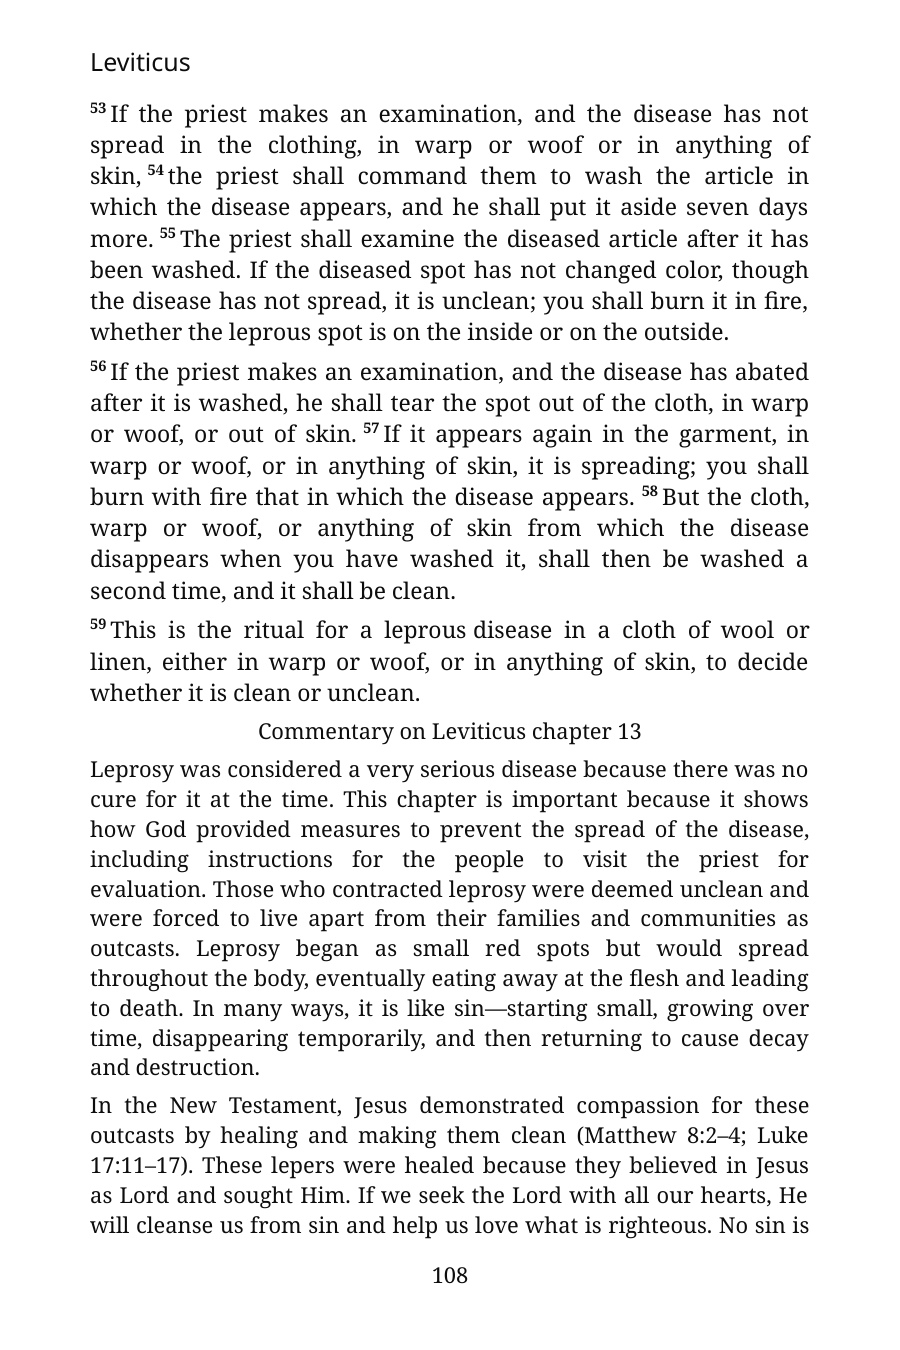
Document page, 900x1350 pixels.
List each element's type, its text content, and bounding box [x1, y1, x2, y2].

text Leprosy was considered a very serious disease because there was no cure for it at the time. This chapter is important because it shows how God provided measures to prevent the spread of the disease, including instructions for the people to visit the priest for evaluation. Those who contracted leprosy were deemed unclean and were forced to live apart from their families and communities as outcasts. Leprosy began as small red spots but would spread throughout the body, eventually eating away at the flesh and leading to death. In many ways, it is like sin—starting small, growing over time, disappearing temporarily, and then returning to cause decay and destruction. [90, 754, 810, 1082]
text Commentary on Leviticus chapter 13 [90, 716, 810, 746]
text 53 If the priest makes an examination, and the disease has not spread in the clothing, in warp or woof or in anything of skin, 54 the priest shall command them to wash the article in which the disease appears, and he shall put it aside seven days more. 55 The priest shall examine the diseased article after it has been washed. If the diseased spot has not changed color, though the disease has not spread, it is unclean; you shall burn it in fire, whether the leprous spot is on the inside or on the outside. [90, 97, 810, 347]
text In the New Testament, Jesus demonstrated compassion for these outcasts by healing and making them clean (Matthew 8:2–4; Luke 17:11–17). These lepers were healed because they believed in Jesus as Lord and sought Him. If we seek the Lord with all our hearts, He will cleanse us from sin and help us love what is righteous. No sin is [90, 1090, 810, 1239]
text 56 If the priest makes an examination, and the disease has abated after it is washed, he shall tear the spot out of the cloth, in warp or woof, or out of skin. 57 If it appears again in the garment, in warp or woof, or in anything of skin, it is spreading; you shall burn with fire that in which the disease appears. 58 But the cloth, warp or woof, or anything of skin from which the disease disappears when you have washed it, shall then be washed a second time, and it shall be clean. [90, 356, 810, 606]
text 59 This is the ritual for a leprous disease in a cloth of wool or linen, either in warp or woof, or in anything of skin, to decide whether it is clean or unclean. [90, 614, 810, 708]
